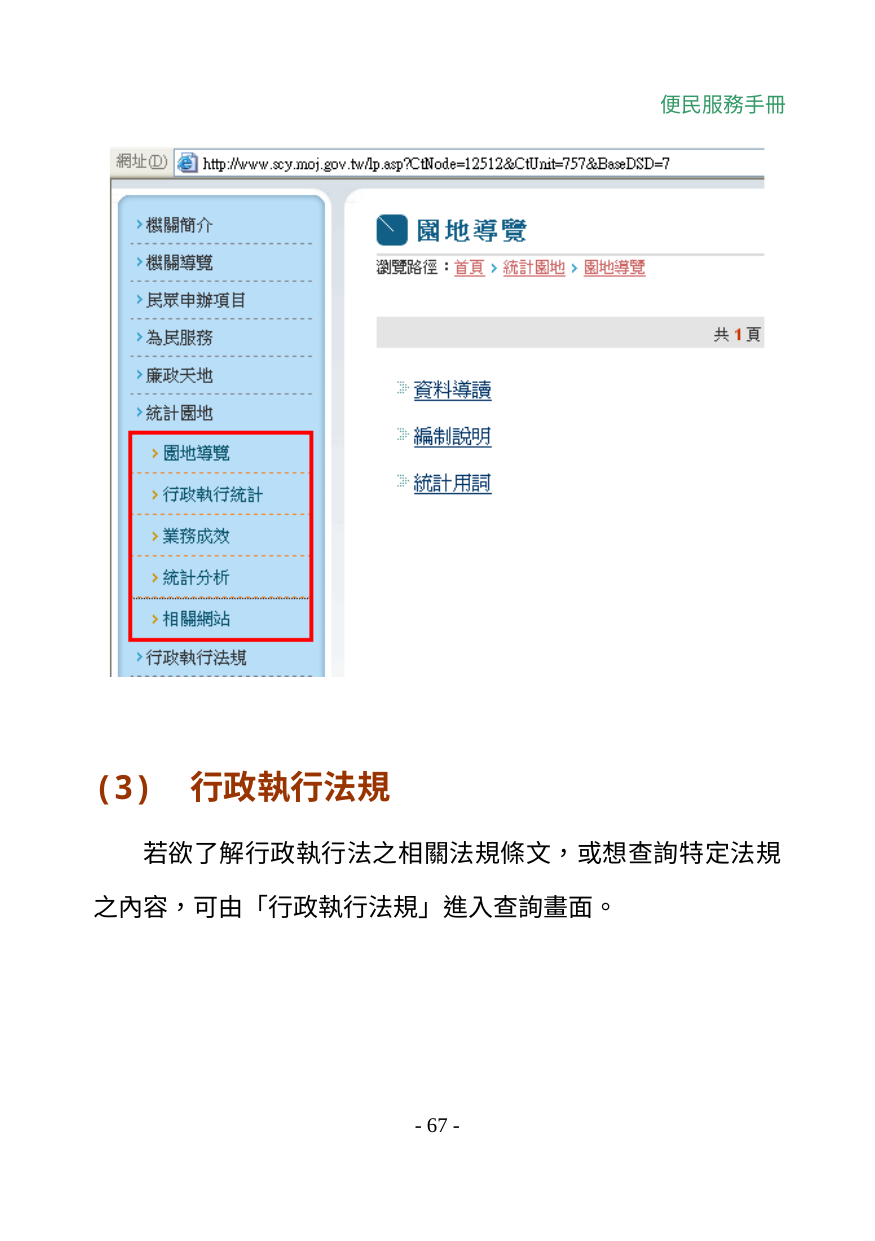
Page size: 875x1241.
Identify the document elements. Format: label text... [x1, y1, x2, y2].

list 行政執行法規 [93, 761, 781, 809]
text 若欲了解行政執行法之相關法規條文，或想查詢特定法規之內容，可由「行政執行法規」進入查詢畫面。 [93, 833, 781, 924]
